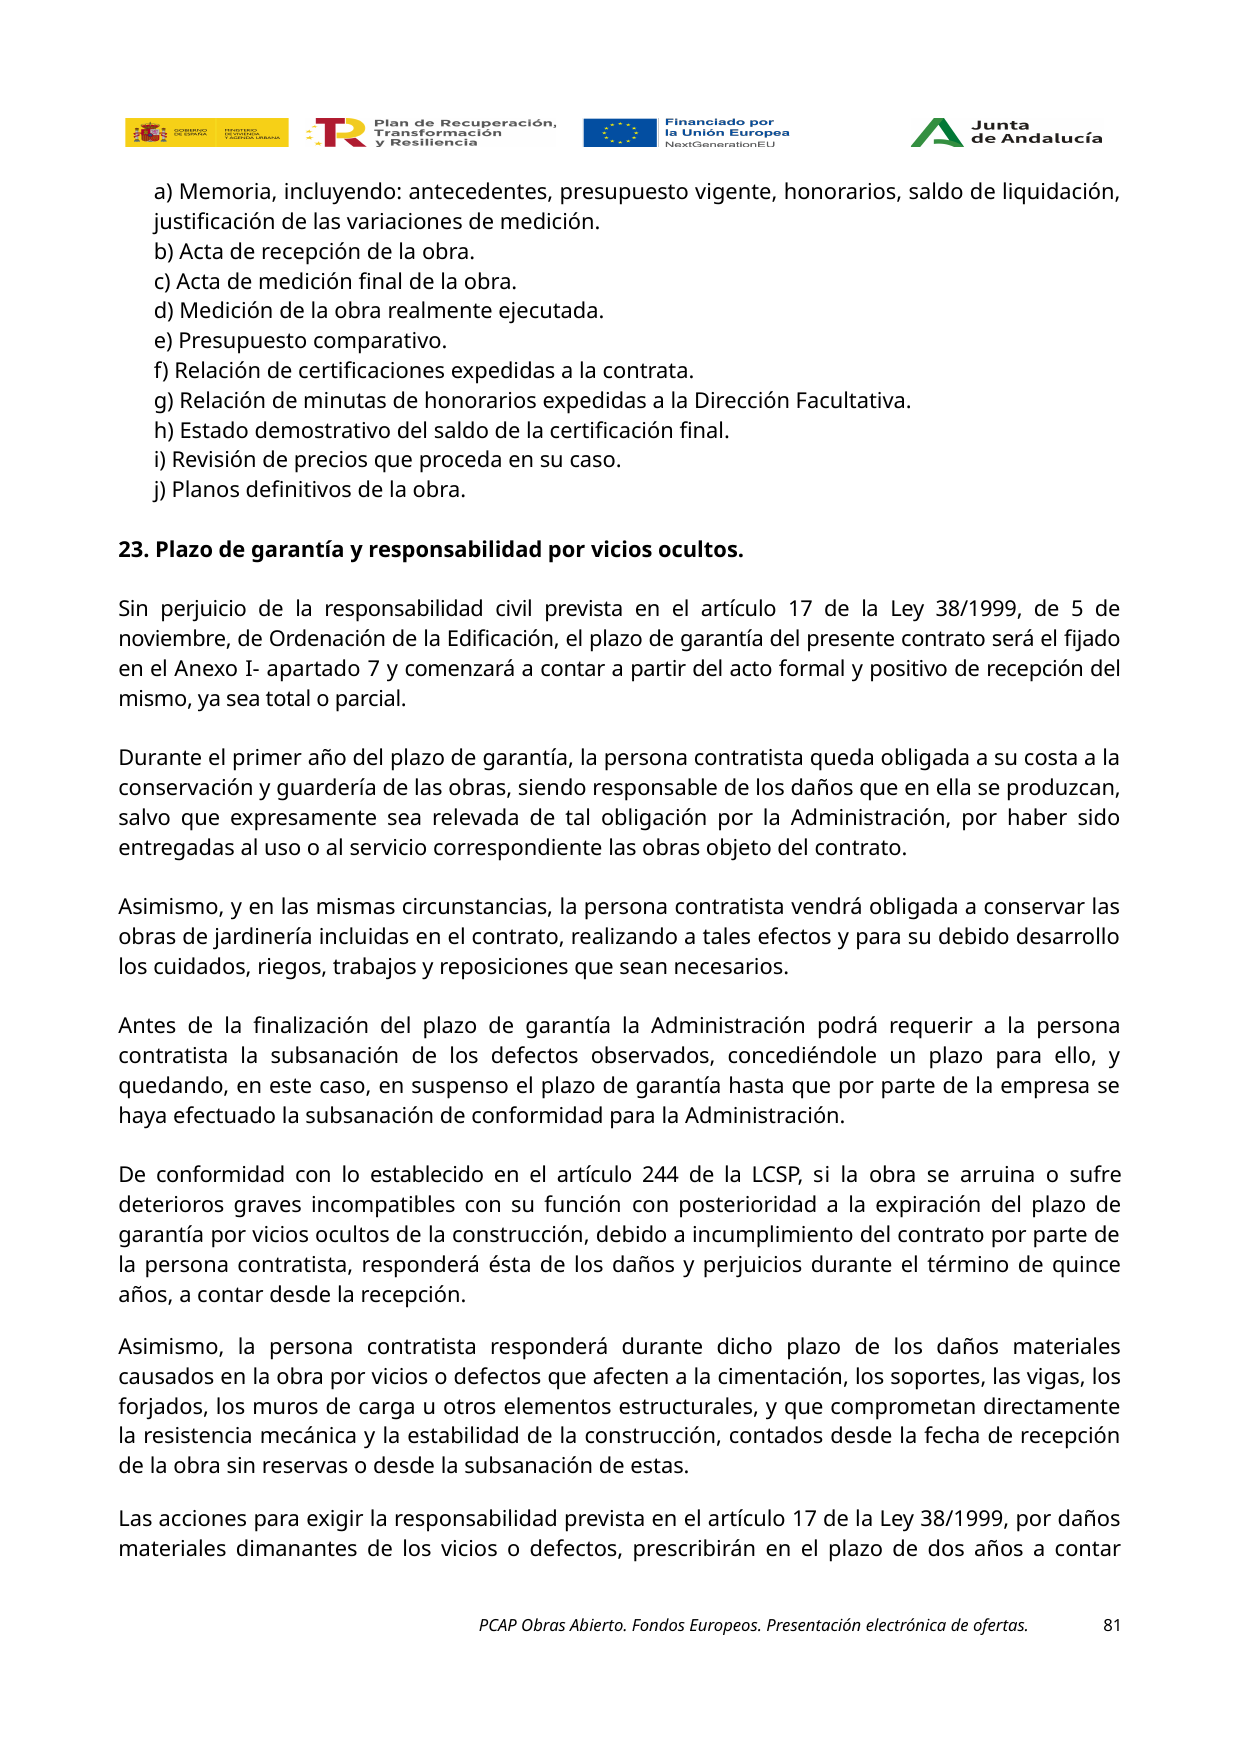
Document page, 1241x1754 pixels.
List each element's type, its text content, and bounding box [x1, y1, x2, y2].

subtitle 23. Plazo de garantía y responsabilidad por vicios ocultos. [118, 534, 1122, 564]
picture [582, 118, 793, 147]
text Asimismo, la persona contratista responderá durante dicho plazo de los daños materiales causados en la obra por vicios o defectos que afecten a la cimentación, los soportes, las vigas, los forjados, los muros de carga u otros elementos estructurales, y que comprometan directamente la resistencia mecánica y la estabilidad de la construcción, contados desde la fecha de recepción de la obra sin reservas o desde la subsanación de estas. [118, 1331, 1122, 1480]
text c) Acta de medición final de la obra. [153, 266, 1122, 296]
text Sin perjuicio de la responsabilidad civil prevista en el artículo 17 de la Ley 38/1999, de 5 de noviembre, de Ordenación de la Edificación, el plazo de garantía del presente contrato será el fijado en el Anexo I- apartado 7 y comenzará a contar a partir del acto formal y positivo de recepción del mismo, ya sea total o parcial. [118, 593, 1122, 713]
text e) Presupuesto comparativo. [153, 325, 1122, 355]
text Durante el primer año del plazo de garantía, la persona contratista queda obligada a su costa a la conservación y guardería de las obras, siendo responsable de los daños que en ella se produzcan, salvo que expresamente sea relevada de tal obligación por la Administración, por haber sido entregadas al uso o al servicio correspondiente las obras objeto del contrato. [118, 742, 1122, 862]
text a) Memoria, incluyendo: antecedentes, presupuesto vigente, honorarios, saldo de liquidación, justificación de las variaciones de medición. [153, 176, 1122, 236]
text De conformidad con lo establecido en el artículo 244 de la LCSP, si la obra se arruina o sufre deterioros graves incompatibles con su función con posterioridad a la expiración del plazo de garantía por vicios ocultos de la construcción, debido a incumplimiento del contrato por parte de la persona contratista, responderá ésta de los daños y perjuicios durante el término de quince años, a contar desde la recepción. [118, 1159, 1122, 1308]
picture [125, 118, 289, 147]
text f) Relación de certificaciones expedidas a la contrata. [153, 355, 1122, 385]
text j) Planos definitivos de la obra. [153, 474, 1122, 504]
text b) Acta de recepción de la obra. [153, 236, 1122, 266]
text Antes de la finalización del plazo de garantía la Administración podrá requerir a la persona contratista la subsanación de los defectos observados, concediéndole un plazo para ello, y quedando, en este caso, en suspenso el plazo de garantía hasta que por parte de la empresa se haya efectuado la subsanación de conformidad para la Administración. [118, 1011, 1122, 1130]
text g) Relación de minutas de honorarios expedidas a la Dirección Facultativa. [153, 385, 1122, 415]
text h) Estado demostrativo del saldo de la certificación final. [153, 415, 1122, 444]
text i) Revisión de precios que proceda en su caso. [153, 444, 1122, 474]
picture [910, 118, 1104, 147]
text d) Medición de la obra realmente ejecutada. [153, 296, 1122, 325]
text Las acciones para exigir la responsabilidad prevista en el artículo 17 de la Ley 38/1999, por daños materiales dimanantes de los vicios o defectos, prescribirán en el plazo de dos años a contar [118, 1503, 1122, 1562]
picture [305, 118, 557, 147]
text Asimismo, y en las mismas circunstancias, la persona contratista vendrá obligada a conservar las obras de jardinería incluidas en el contrato, realizando a tales efectos y para su debido desarrollo los cuidados, riegos, trabajos y reposiciones que sean necesarios. [118, 891, 1122, 981]
